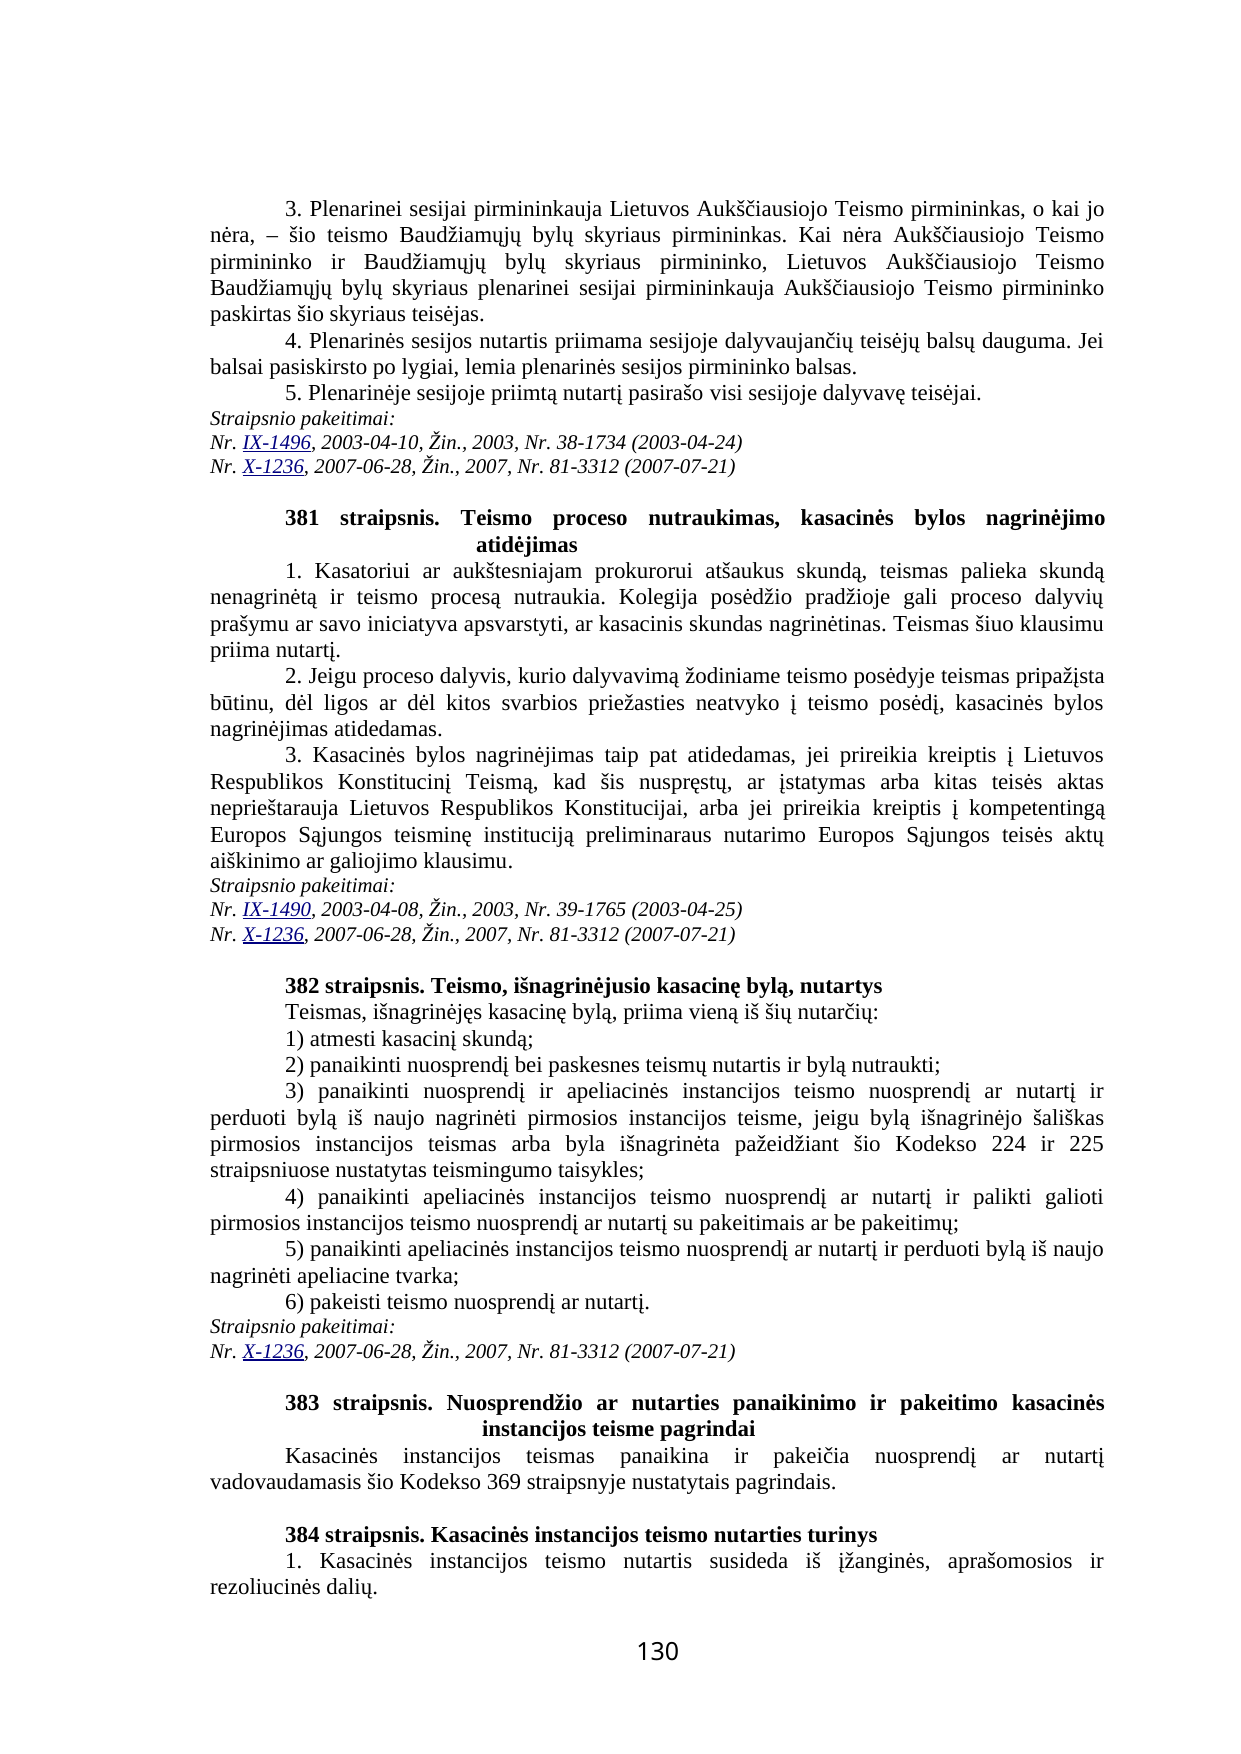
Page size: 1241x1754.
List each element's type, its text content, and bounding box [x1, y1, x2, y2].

text 4) panaikinti apeliacinės instancijos teismo nuosprendį ar nutartį ir palikti galioti pirmosios instancijos teismo nuosprendį ar nutartį su pakeitimais ar be pakeitimų; [210, 1183, 1106, 1235]
text 1. Kasacinės instancijos teismo nutartis susideda iš įžanginės, aprašomosios ir rezoliucinės dalių. [210, 1547, 1106, 1600]
text Straipsnio pakeitimai: [210, 406, 1106, 430]
text Straipsnio pakeitimai: [210, 873, 1106, 897]
text 1. Kasatoriui ar aukštesniajam prokurorui atšaukus skundą, teismas palieka skundą nenagrinėtą ir teismo procesą nutraukia. Kolegija posėdžio pradžioje gali proceso dalyvių prašymu ar savo iniciatyva apsvarstyti, ar kasacinis skundas nagrinėtinas. Teismas šiuo klausimu priima nutartį. [210, 557, 1106, 662]
text Kasacinės instancijos teismas panaikina ir pakeičia nuosprendį ar nutartį vadovaudamasis šio Kodekso 369 straipsnyje nustatytais pagrindais. [210, 1442, 1106, 1494]
text 3. Kasacinės bylos nagrinėjimas taip pat atidedamas, jei prireikia kreiptis į Lietuvos Respublikos Konstitucinį Teismą, kad šis nuspręstų, ar įstatymas arba kitas teisės aktas neprieštarauja Lietuvos Respublikos Konstitucijai, arba jei prireikia kreiptis į kompetentingą Europos Sąjungos teisminę instituciją preliminaraus nutarimo Europos Sąjungos teisės aktų aiškinimo ar galiojimo klausimu. [210, 742, 1106, 873]
text 3) panaikinti nuosprendį ir apeliacinės instancijos teismo nuosprendį ar nutartį ir perduoti bylą iš naujo nagrinėti pirmosios instancijos teisme, jeigu bylą išnagrinėjo šališkas pirmosios instancijos teismas arba byla išnagrinėta pažeidžiant šio Kodekso 224 ir 225 straipsniuose nustatytas teismingumo taisykles; [210, 1077, 1106, 1183]
text 384 straipsnis. Kasacinės instancijos teismo nutarties turinys [210, 1521, 1106, 1547]
text 1) atmesti kasacinį skundą; [210, 1024, 1106, 1051]
text Teismas, išnagrinėjęs kasacinę bylą, priima vieną iš šių nutarčių: [210, 998, 1106, 1024]
text Nr. X-1236, 2007-06-28, Žin., 2007, Nr. 81-3312 (2007-07-21) [210, 1338, 1106, 1363]
text 5. Plenarinėje sesijoje priimtą nutartį pasirašo visi sesijoje dalyvavę teisėjai. [210, 379, 1106, 406]
text Nr. X-1236, 2007-06-28, Žin., 2007, Nr. 81-3312 (2007-07-21) [210, 921, 1106, 946]
text Straipsnio pakeitimai: [210, 1314, 1106, 1338]
text 5) panaikinti apeliacinės instancijos teismo nuosprendį ar nutartį ir perduoti bylą iš naujo nagrinėti apeliacine tvarka; [210, 1235, 1106, 1288]
text 2) panaikinti nuosprendį bei paskesnes teismų nutartis ir bylą nutraukti; [210, 1051, 1106, 1077]
text 4. Plenarinės sesijos nutartis priimama sesijoje dalyvaujančių teisėjų balsų dauguma. Jei balsai pasiskirsto po lygiai, lemia plenarinės sesijos pirmininko balsas. [210, 327, 1106, 379]
text Nr. X-1236, 2007-06-28, Žin., 2007, Nr. 81-3312 (2007-07-21) [210, 454, 1106, 478]
text 6) pakeisti teismo nuosprendį ar nutartį. [210, 1288, 1106, 1314]
text 383 straipsnis. Nuosprendžio ar nutarties panaikinimo ir pakeitimo kasacinės instancijos teisme pagrindai [285, 1389, 1106, 1442]
text Nr. IX-1496, 2003-04-10, Žin., 2003, Nr. 38-1734 (2003-04-24) [210, 430, 1106, 454]
text 381 straipsnis. Teismo proceso nutraukimas, kasacinės bylos nagrinėjimo atidėjimas [285, 504, 1106, 557]
text 3. Plenarinei sesijai pirmininkauja Lietuvos Aukščiausiojo Teismo pirmininkas, o kai jo nėra, – šio teismo Baudžiamųjų bylų skyriaus pirmininkas. Kai nėra Aukščiausiojo Teismo pirmininko ir Baudžiamųjų bylų skyriaus pirmininko, Lietuvos Aukščiausiojo Teismo Baudžiamųjų bylų skyriaus plenarinei sesijai pirmininkauja Aukščiausiojo Teismo pirmininko paskirtas šio skyriaus teisėjas. [210, 195, 1106, 327]
text 382 straipsnis. Teismo, išnagrinėjusio kasacinę bylą, nutartys [210, 972, 1106, 998]
text Nr. IX-1490, 2003-04-08, Žin., 2003, Nr. 39-1765 (2003-04-25) [210, 897, 1106, 921]
text 2. Jeigu proceso dalyvis, kurio dalyvavimą žodiniame teismo posėdyje teismas pripažįsta būtinu, dėl ligos ar dėl kitos svarbios priežasties neatvyko į teismo posėdį, kasacinės bylos nagrinėjimas atidedamas. [210, 662, 1106, 742]
